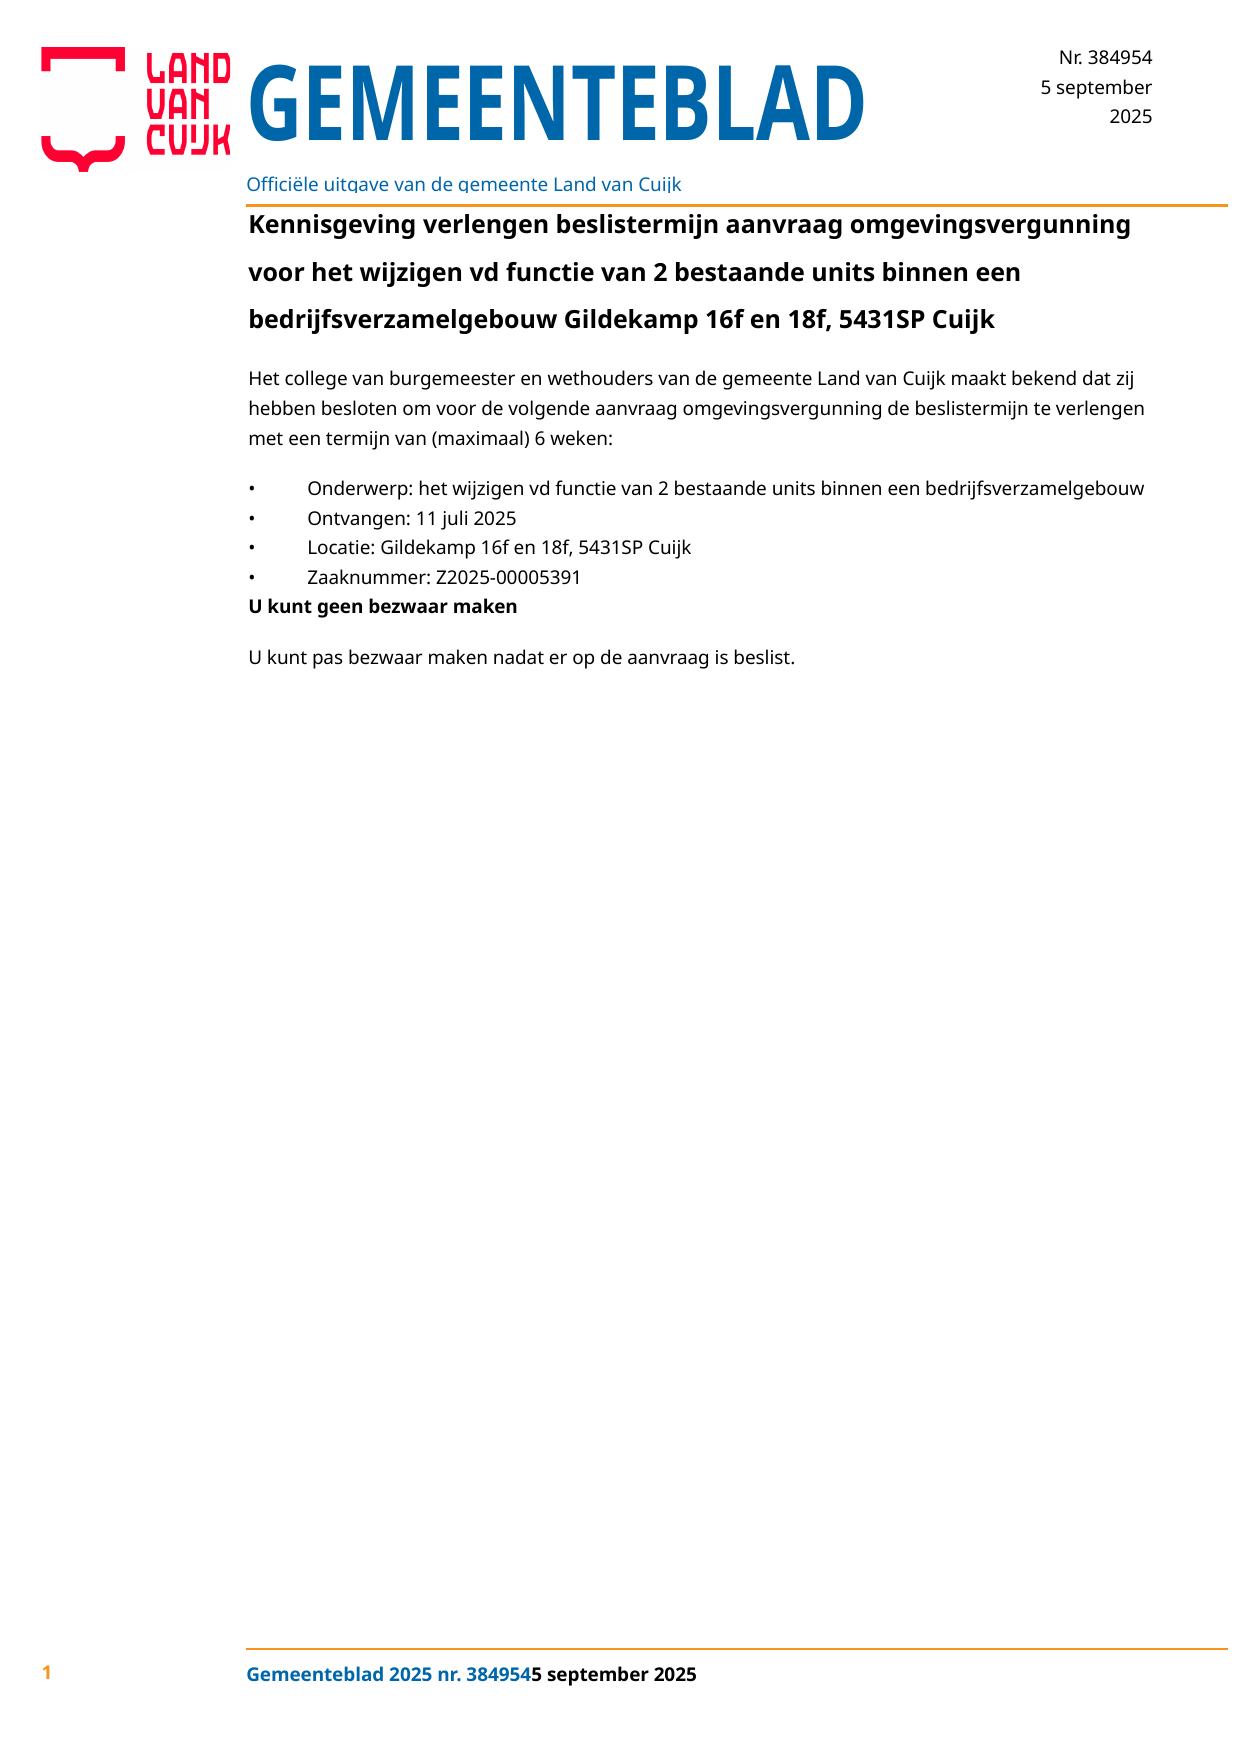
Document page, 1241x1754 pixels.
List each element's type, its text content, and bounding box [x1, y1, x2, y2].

text U kunt pas bezwaar maken nadat er op de aanvraag is beslist. [248, 644, 1152, 669]
list Ontvangen: 11 juli 2025 [248, 505, 1152, 530]
text Kennisgeving verlengen beslistermijn aanvraag omgevingsvergunning voor het wijzigen vd functie van 2 bestaande units binnen een bedrijfsverzamelgebouw Gildekamp 16f en 18f, 5431SP Cuijk [248, 207, 1152, 336]
list Onderwerp: het wijzigen vd functie van 2 bestaande units binnen een bedrijfsverzamelgebouw [248, 475, 1152, 501]
list Zaaknummer: Z2025-00005391 [248, 564, 1152, 589]
text U kunt geen bezwaar maken [248, 593, 1152, 619]
list Locatie: Gildekamp 16f en 18f, 5431SP Cuijk [248, 534, 1152, 560]
text Het college van burgemeester en wethouders van de gemeente Land van Cuijk maakt bekend dat zij hebben besloten om voor de volgende aanvraag omgevingsvergunning de beslistermijn te verlengen met een termijn van (maximaal) 6 weken: [248, 366, 1152, 450]
picture [41, 47, 231, 172]
